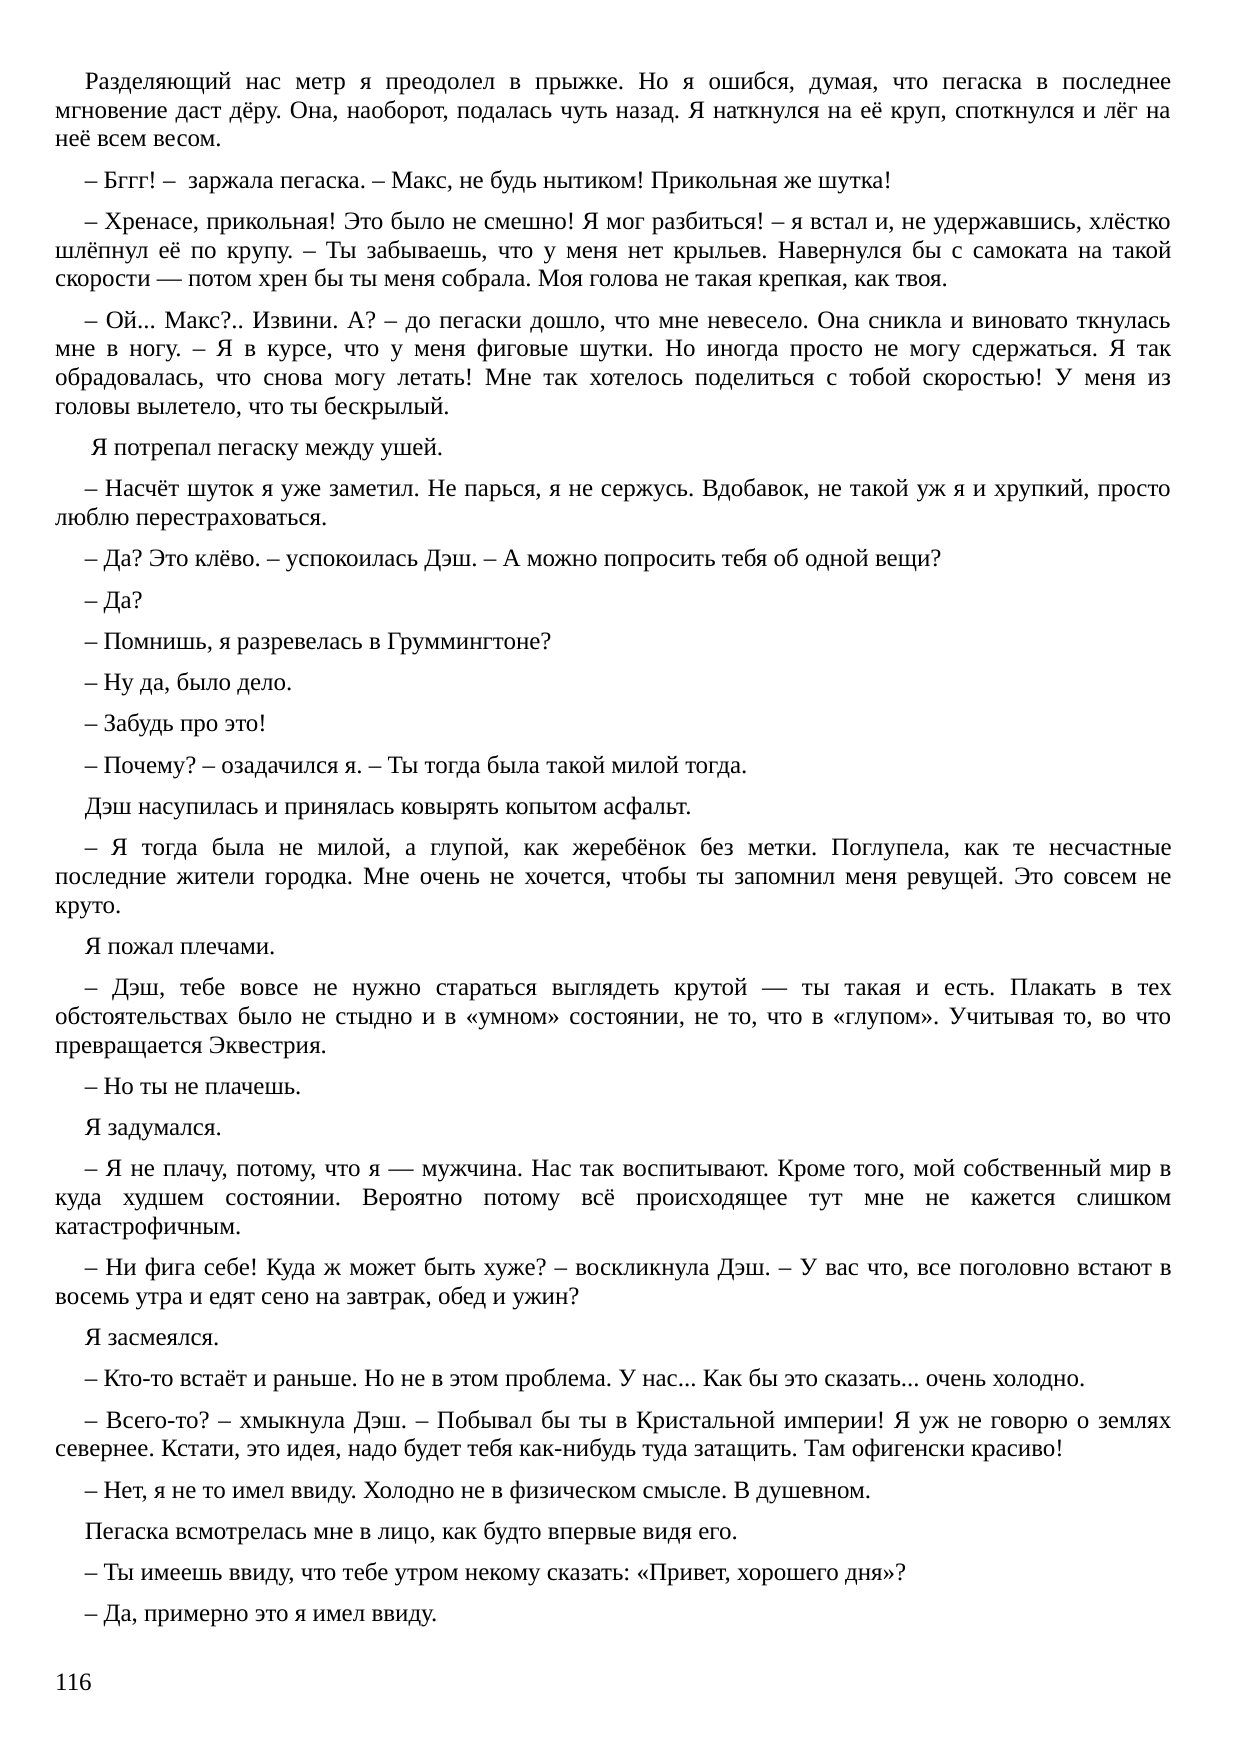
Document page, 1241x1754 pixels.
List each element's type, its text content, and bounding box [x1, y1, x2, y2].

text – Я не плачу, потому, что я — мужчина. Нас так воспитывают. Кроме того, мой собственный мир в куда худшем состоянии. Вероятно потому всё происходящее тут мне не кажется слишком катастрофичным. [55, 1153, 1173, 1240]
text – Да, примерно это я имел ввиду. [55, 1598, 1173, 1627]
text – Почему? – озадачился я. – Ты тогда была такой милой тогда. [55, 750, 1173, 778]
text Я пожал плечами. [55, 931, 1173, 960]
text – Ну да, было дело. [55, 667, 1173, 696]
text Разделяющий нас метр я преодолел в прыжке. Но я ошибся, думая, что пегаска в последнее мгновение даст дёру. Она, наоборот, подалась чуть назад. Я наткнулся на её круп, споткнулся и лёг на неё всем весом. [55, 66, 1173, 152]
text – Кто-то встаёт и раньше. Но не в этом проблема. У нас... Как бы это сказать... очень холодно. [55, 1363, 1173, 1392]
text – Да? [55, 585, 1173, 613]
text – Всего-то? – хмыкнула Дэш. – Побывал бы ты в Кристальной империи! Я уж не говорю о землях севернее. Кстати, это идея, надо будет тебя как-нибудь туда затащить. Там офигенски красиво! [55, 1405, 1173, 1462]
text – Но ты не плачешь. [55, 1071, 1173, 1100]
text – Дэш, тебе вовсе не нужно стараться выглядеть крутой — ты такая и есть. Плакать в тех обстоятельствах было не стыдно и в «умном» состоянии, не то, что в «глупом». Учитывая то, во что превращается Эквестрия. [55, 972, 1173, 1058]
text – Ни фига себе! Куда ж может быть хуже? – воскликнула Дэш. – У вас что, все поголовно встают в восемь утра и едят сено на завтрак, обед и ужин? [55, 1252, 1173, 1310]
text Пегаска всмотрелась мне в лицо, как будто впервые видя его. [55, 1516, 1173, 1545]
text Я задумался. [55, 1112, 1173, 1141]
text Я потрепал пегаску между ушей. [55, 432, 1173, 461]
text – Ты имеешь ввиду, что тебе утром некому сказать: «Привет, хорошего дня»? [55, 1557, 1173, 1586]
text – Нет, я не то имел ввиду. Холодно не в физическом смысле. В душевном. [55, 1475, 1173, 1503]
text – Да? Это клёво. – успокоилась Дэш. – А можно попросить тебя об одной вещи? [55, 543, 1173, 572]
text – Я тогда была не милой, а глупой, как жеребёнок без метки. Поглупела, как те несчастные последние жители городка. Мне очень не хочется, чтобы ты запомнил меня ревущей. Это совсем не круто. [55, 832, 1173, 918]
text – Забудь про это! [55, 708, 1173, 737]
text – Бггг! – заржала пегаска. – Макс, не будь нытиком! Прикольная же шутка! [55, 165, 1173, 193]
text – Насчёт шуток я уже заметил. Не парься, я не сержусь. Вдобавок, не такой уж я и хрупкий, просто люблю перестраховаться. [55, 473, 1173, 531]
text Дэш насупилась и принялась ковырять копытом асфальт. [55, 791, 1173, 820]
text – Ой... Макс?.. Извини. А? – до пегаски дошло, что мне невесело. Она сникла и виновато ткнулась мне в ногу. – Я в курсе, что у меня фиговые шутки. Но иногда просто не могу сдержаться. Я так обрадовалась, что снова могу летать! Мне так хотелось поделиться с тобой скоростью! У меня из головы вылетело, что ты бескрылый. [55, 305, 1173, 420]
text – Хренасе, прикольная! Это было не смешно! Я мог разбиться! – я встал и, не удержавшись, хлёстко шлёпнул её по крупу. – Ты забываешь, что у меня нет крыльев. Навернулся бы с самоката на такой скорости — потом хрен бы ты меня собрала. Моя голова не такая крепкая, как твоя. [55, 206, 1173, 292]
text Я засмеялся. [55, 1322, 1173, 1351]
text – Помнишь, я разревелась в Груммингтоне? [55, 626, 1173, 655]
